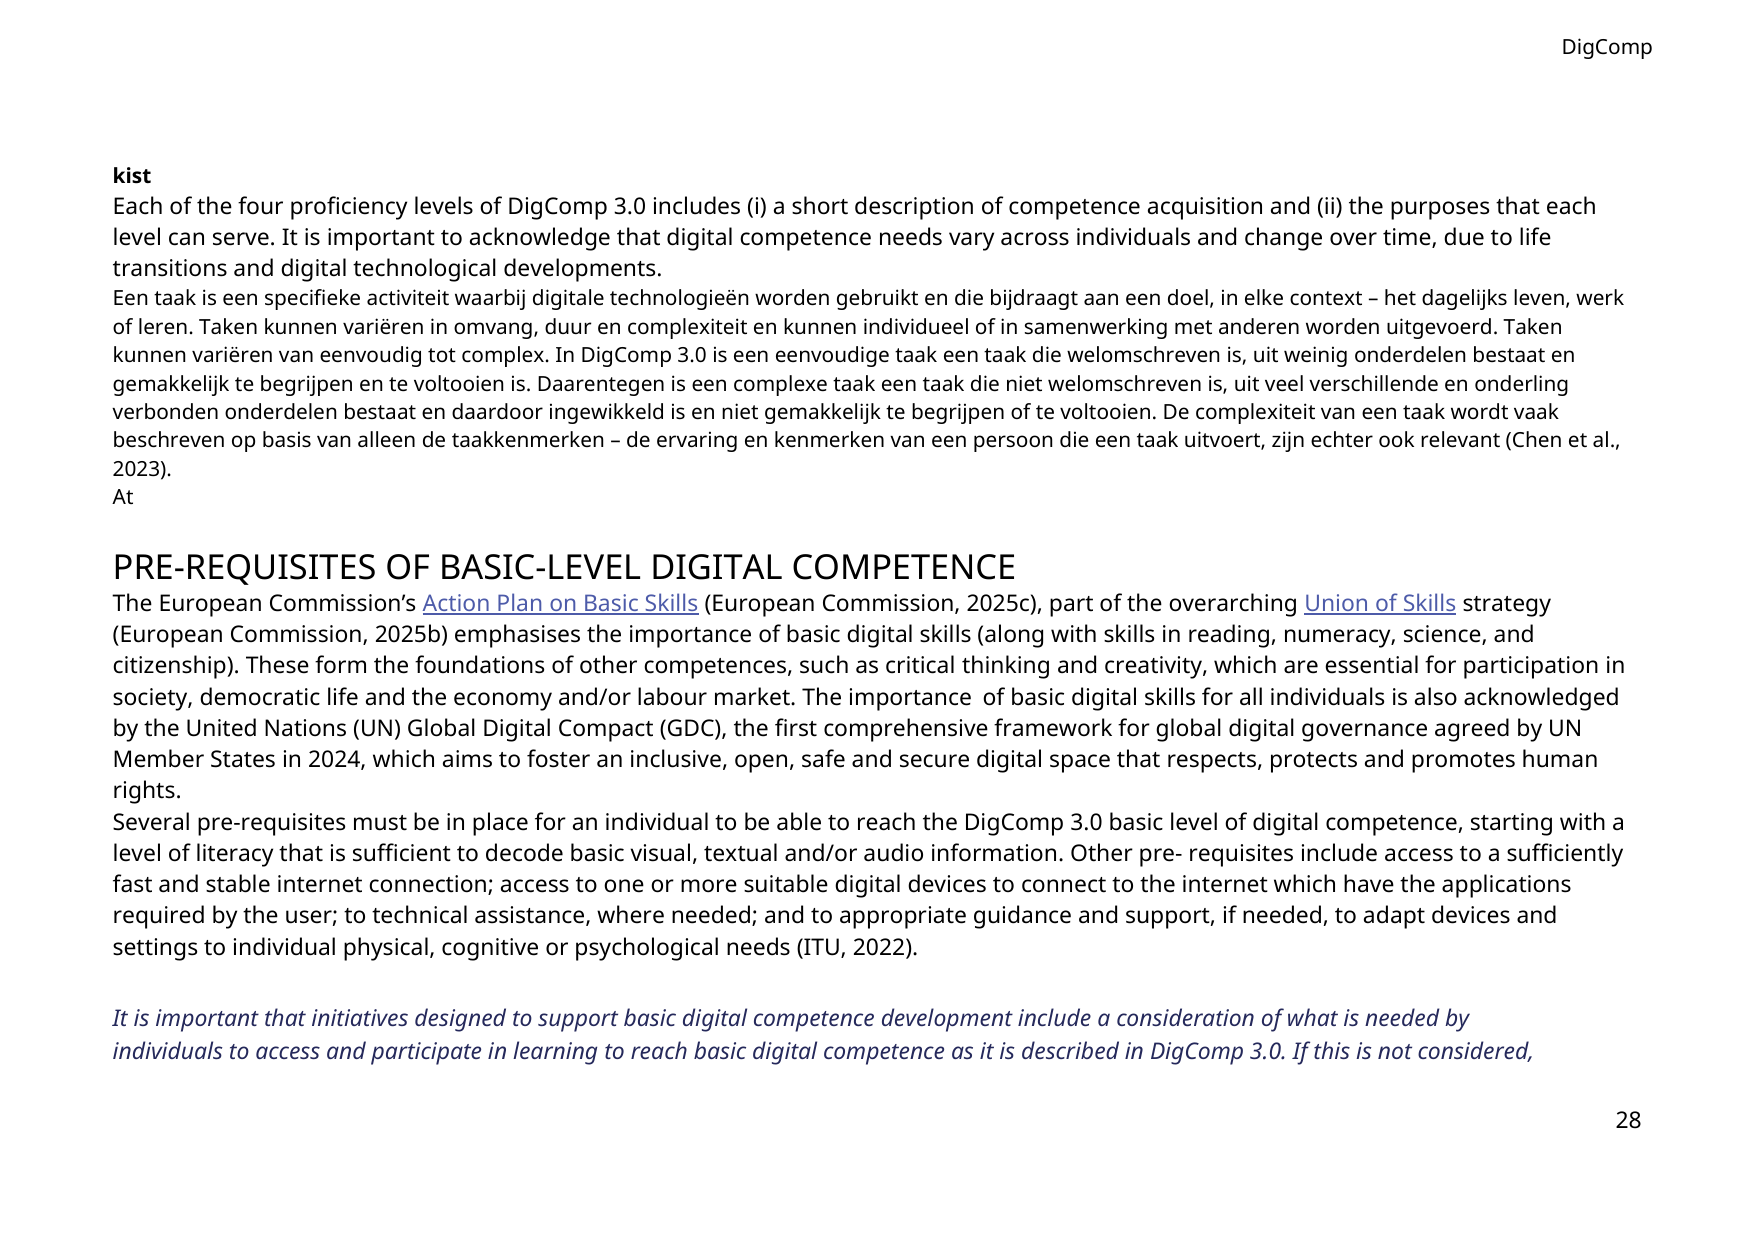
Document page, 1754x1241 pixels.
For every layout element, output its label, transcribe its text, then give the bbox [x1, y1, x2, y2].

text Several pre-requisites must be in place for an individual to be able to reach the DigComp 3.0 basic level of digital competence, starting with a level of literacy that is sufficient to decode basic visual, textual and/or audio information. Other pre- requisites include access to a sufficiently fast and stable internet connection; access to one or more suitable digital devices to connect to the internet which have the applications required by the user; to technical assistance, where needed; and to appropriate guidance and support, if needed, to adapt devices and settings to individual physical, cognitive or psychological needs (ITU, 2022). [112, 805, 1641, 962]
subtitle PRE-REQUISITES OF BASIC-LEVEL DIGITAL COMPETENCE [112, 552, 1641, 587]
text The European Commission’s Action Plan on Basic Skills (European Commission, 2025c), part of the overarching Union of Skills strategy (European Commission, 2025b) emphasises the importance of basic digital skills (along with skills in reading, numeracy, science, and citizenship). These form the foundations of other competences, such as critical thinking and creativity, which are essential for participation in society, democratic life and the economy and/or labour market. The importance of basic digital skills for all individuals is also acknowledged by the United Nations (UN) Global Digital Compact (GDC), the first comprehensive framework for global digital governance agreed by UN Member States in 2024, which aims to foster an inclusive, open, safe and secure digital space that respects, protects and promotes human rights. [112, 587, 1641, 805]
text Een taak is een specifieke activiteit waarbij digitale technologieën worden gebruikt en die bijdraagt aan een doel, in elke context – het dagelijks leven, werk of leren. Taken kunnen variëren in omvang, duur en complexiteit en kunnen individueel of in samenwerking met anderen worden uitgevoerd. Taken kunnen variëren van eenvoudig tot complex. In DigComp 3.0 is een eenvoudige taak een taak die welomschreven is, uit weinig onderdelen bestaat en gemakkelijk te begrijpen en te voltooien is. Daarentegen is een complexe taak een taak die niet welomschreven is, uit veel verschillende en onderling verbonden onderdelen bestaat en daardoor ingewikkeld is en niet gemakkelijk te begrijpen of te voltooien. De complexiteit van een taak wordt vaak beschreven op basis van alleen de taakkenmerken – de ervaring en kenmerken van een persoon die een taak uitvoert, zijn echter ook relevant (Chen et al., 2023). [112, 283, 1641, 482]
text kist [112, 161, 1641, 189]
text Each of the four proficiency levels of DigComp 3.0 includes (i) a short description of competence acquisition and (ii) the purposes that each level can serve. It is important to acknowledge that digital competence needs vary across individuals and change over time, due to life transitions and digital technological developments. [112, 189, 1641, 283]
text It is important that initiatives designed to support basic digital competence development include a consideration of what is needed by individuals to access and participate in learning to reach basic digital competence as it is described in DigComp 3.0. If this is not considered, [112, 1002, 1559, 1066]
text At [112, 482, 1641, 511]
